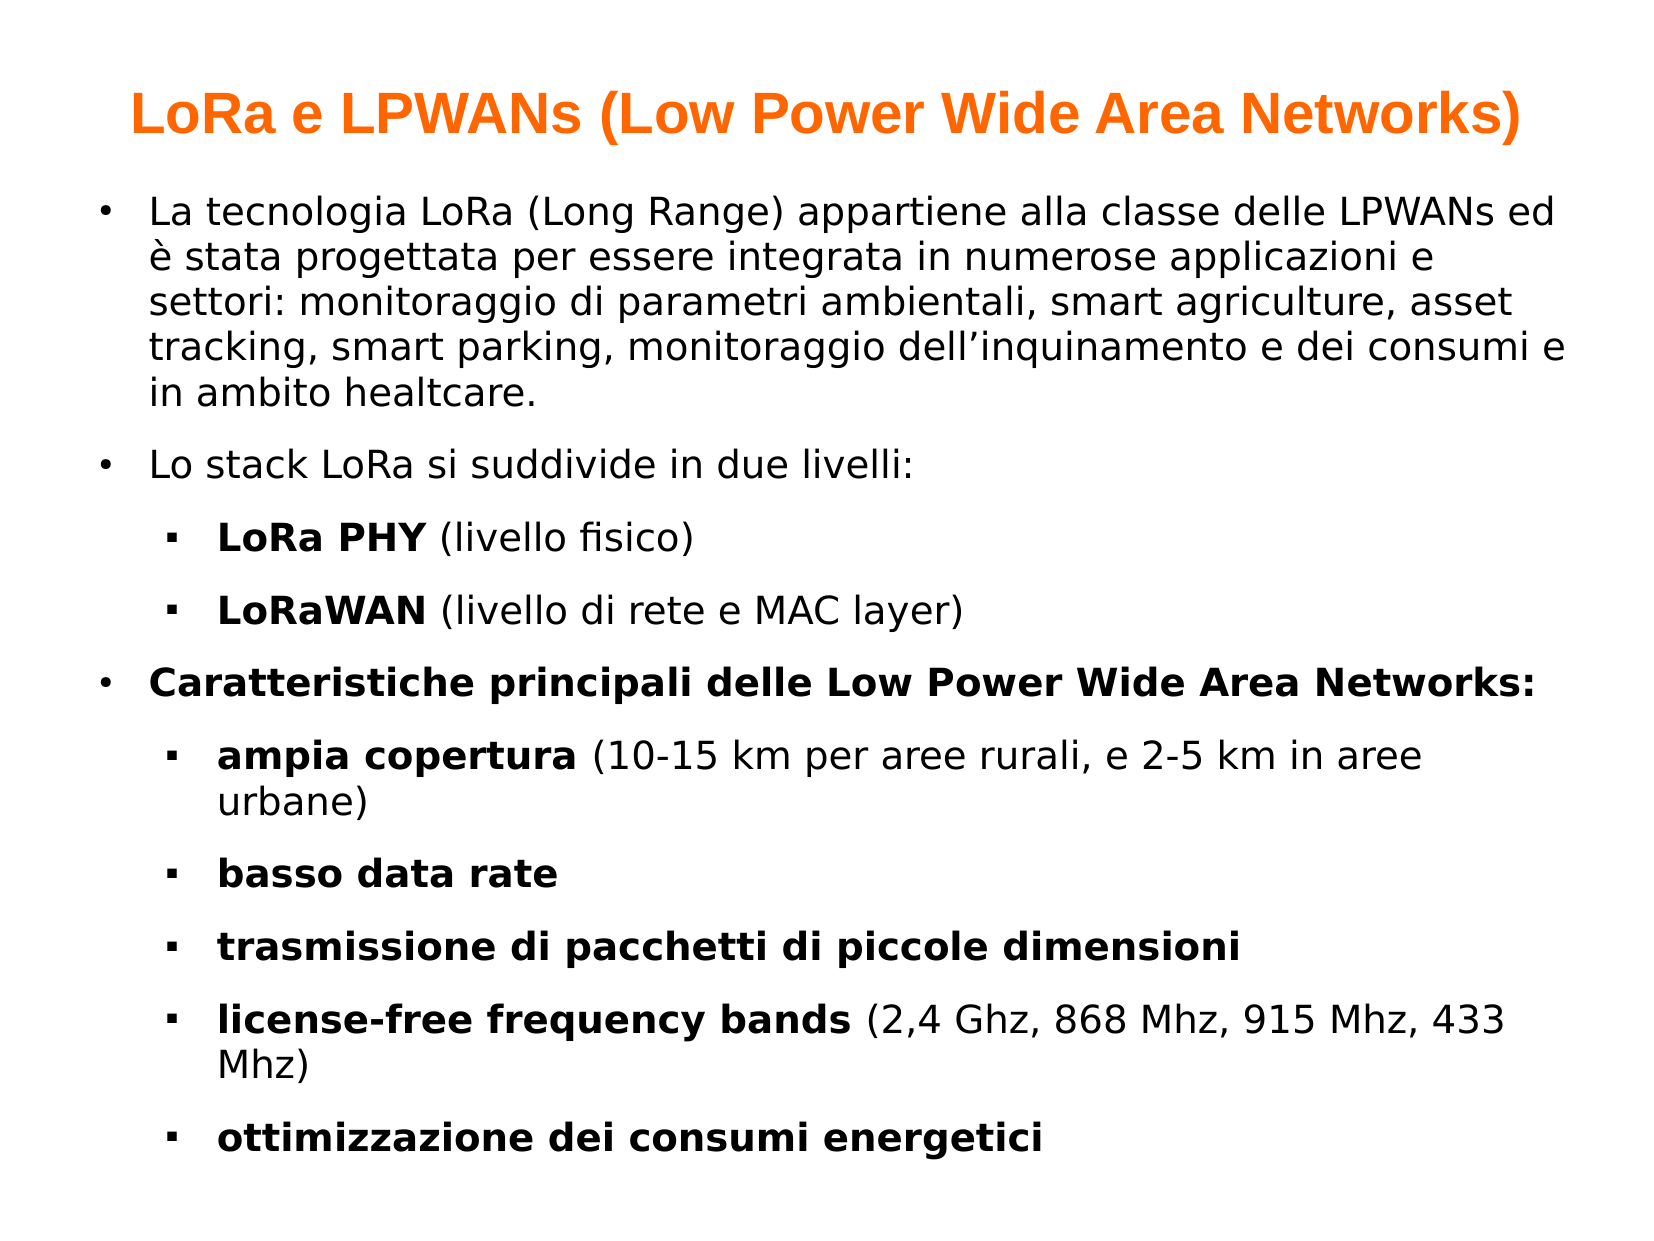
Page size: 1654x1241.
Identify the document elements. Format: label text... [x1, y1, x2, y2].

title LoRa e LPWANs (Low Power Wide Area Networks) [82, 49, 1571, 178]
list La tecnologia LoRa (Long Range) appartiene alla classe delle LPWANs ed è stata progettata per essere integrata in numerose applicazioni e settori: monitoraggio di parametri ambientali, smart agriculture, asset tracking, smart parking, monitoraggio dell’inquinamento e dei consumi e in ambito healtcare. Lo stack LoRa si suddivide in due livelli: LoRa PHY (livello fisico) LoRaWAN (livello di rete e MAC layer) Caratteristiche principali delle Low Power Wide Area Networks: ampia copertura (10-15 km per aree rurali, e 2-5 km in aree urbane) basso data rate trasmissione di pacchetti di piccole dimensioni license-free frequency bands (2,4 Ghz, 868 Mhz, 915 Mhz, 433 Mhz) ottimizzazione dei consumi energetici [82, 188, 1571, 1182]
